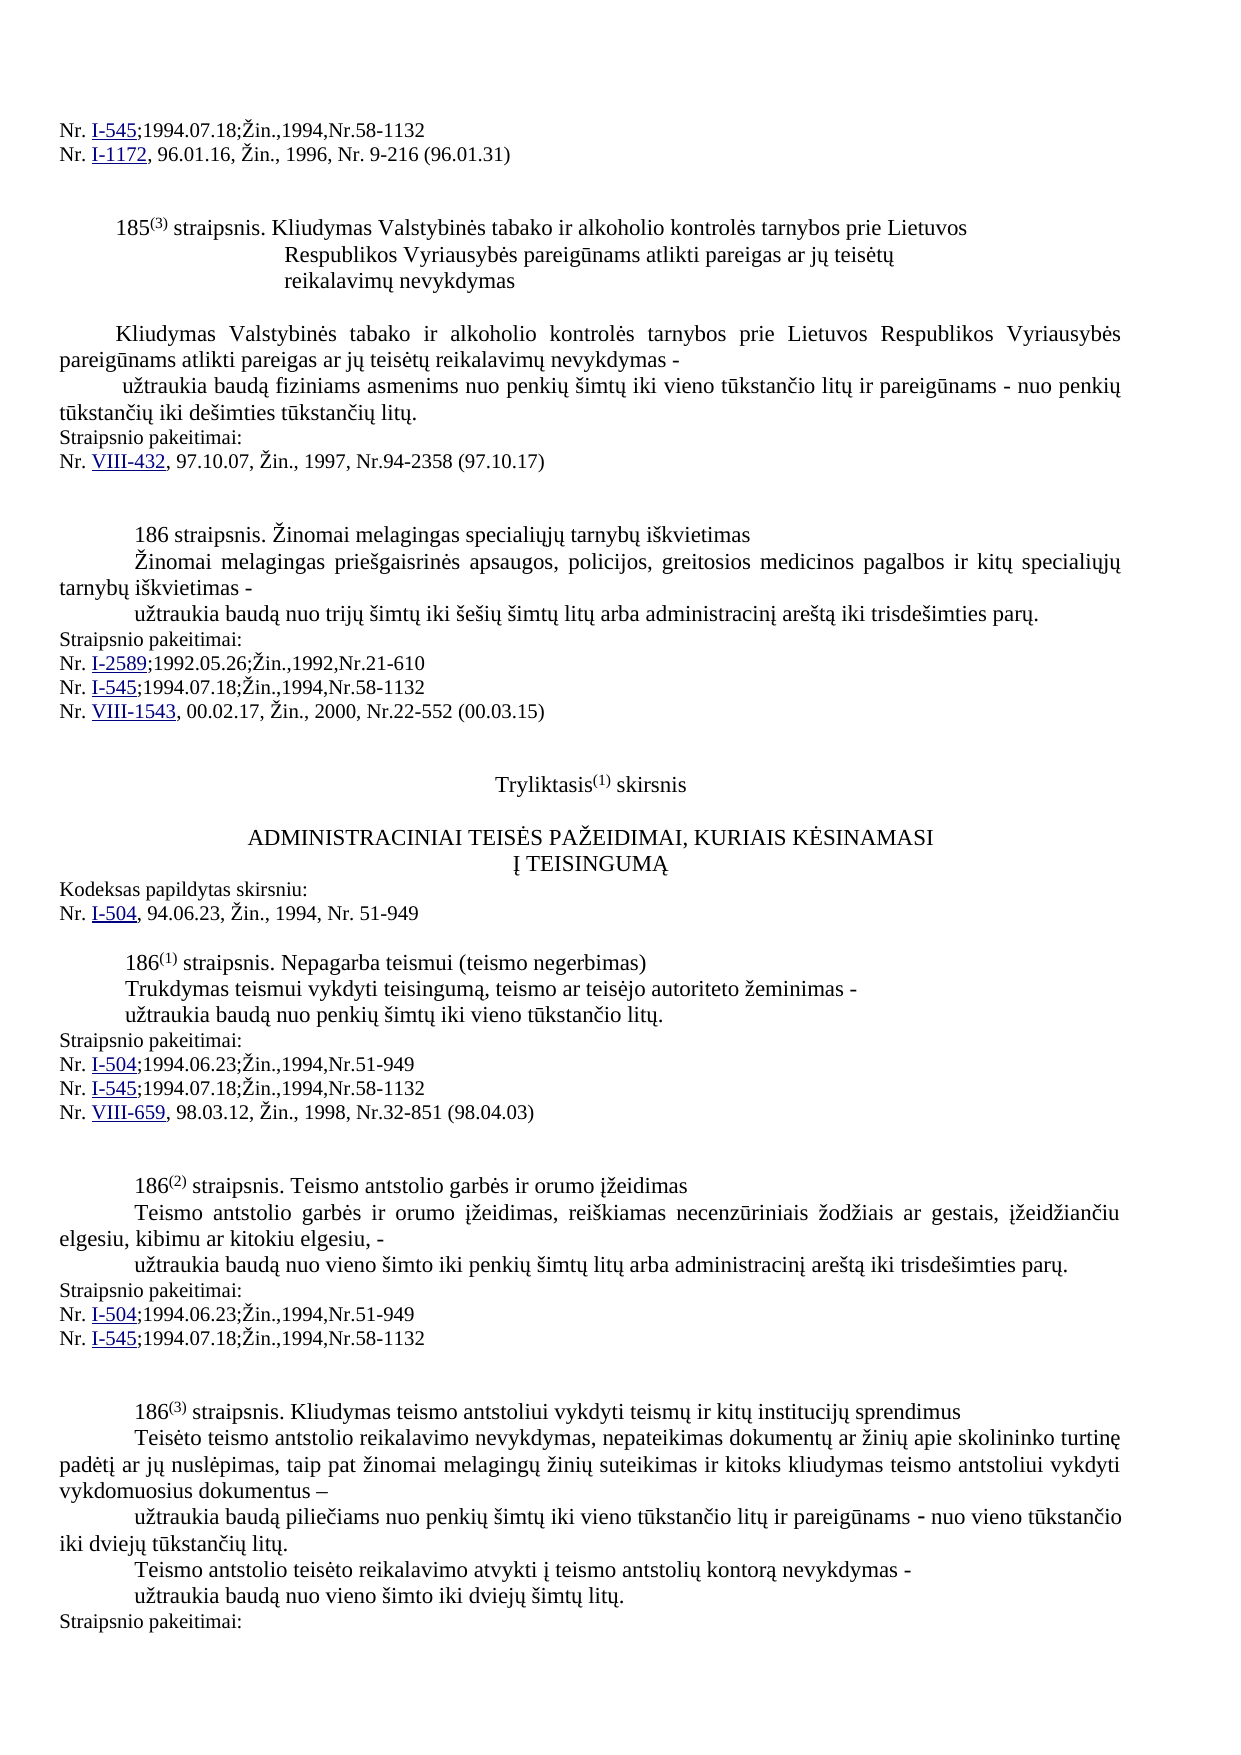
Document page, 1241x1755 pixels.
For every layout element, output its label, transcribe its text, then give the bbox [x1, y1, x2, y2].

text Nr. VIII-659, 98.03.12, Žin., 1998, Nr.32-851 (98.04.03) [59, 1100, 1122, 1124]
text Straipsnio pakeitimai: [59, 425, 1122, 449]
text Straipsnio pakeitimai: [59, 1278, 1122, 1302]
text užtraukia baudą fiziniams asmenims nuo penkių šimtų iki vieno tūkstančio litų ir pareigūnams - nuo penkių tūkstančių iki dešimties tūkstančių litų. [59, 372, 1122, 425]
text Nr. I-545;1994.07.18;Žin.,1994,Nr.58-1132 [59, 118, 1122, 142]
text užtraukia baudą nuo trijų šimtų iki šešių šimtų litų arba administracinį areštą iki trisdešimties parų. [59, 601, 1122, 627]
text Nr. I-545;1994.07.18;Žin.,1994,Nr.58-1132 [59, 1076, 1122, 1100]
text 185(3) straipsnis. Kliudymas Valstybinės tabako ir alkoholio kontrolės tarnybos prie Lietuvos [115, 214, 1122, 241]
text užtraukia baudą nuo penkių šimtų iki vieno tūkstančio litų. [59, 1002, 1122, 1028]
text Į TEISINGUMĄ [59, 850, 1122, 877]
text užtraukia baudą nuo vieno šimto iki dviejų šimtų litų. [59, 1582, 1122, 1609]
text užtraukia baudą nuo vieno šimto iki penkių šimtų litų arba administracinį areštą iki trisdešimties parų. [59, 1251, 1122, 1278]
text Kliudymas Valstybinės tabako ir alkoholio kontrolės tarnybos prie Lietuvos Respublikos Vyriausybės pareigūnams atlikti pareigas ar jų teisėtų reikalavimų nevykdymas - [59, 320, 1122, 372]
text Straipsnio pakeitimai: [59, 1609, 1122, 1633]
text Straipsnio pakeitimai: [59, 1028, 1122, 1052]
text Nr. I-1172, 96.01.16, Žin., 1996, Nr. 9-216 (96.01.31) [59, 142, 1122, 166]
text Kodeksas papildytas skirsniu: [59, 877, 1122, 901]
text 186(1) straipsnis. Nepagarba teismui (teismo negerbimas) [59, 949, 1122, 975]
text Nr. I-504, 94.06.23, Žin., 1994, Nr. 51-949 [59, 901, 1122, 925]
text 186(3) straipsnis. Kliudymas teismo antstoliui vykdyti teismų ir kitų institucijų sprendimus [59, 1398, 1122, 1424]
text Nr. I-545;1994.07.18;Žin.,1994,Nr.58-1132 [59, 675, 1122, 699]
text 186 straipsnis. Žinomai melagingas specialiųjų tarnybų iškvietimas [59, 521, 1122, 548]
text Nr. VIII-432, 97.10.07, Žin., 1997, Nr.94-2358 (97.10.17) [59, 449, 1122, 473]
text 186(2) straipsnis. Teismo antstolio garbės ir orumo įžeidimas [59, 1172, 1122, 1199]
text Žinomai melagingas priešgaisrinės apsaugos, policijos, greitosios medicinos pagalbos ir kitų specialiųjų tarnybų iškvietimas - [59, 548, 1122, 601]
text reikalavimų nevykdymas [284, 267, 1122, 293]
text Teisėto teismo antstolio reikalavimo nevykdymas, nepateikimas dokumentų ar žinių apie skolininko turtinę padėtį ar jų nuslėpimas, taip pat žinomai melagingų žinių suteikimas ir kitoks kliudymas teismo antstoliui vykdyti vykdomuosius dokumentus – [59, 1424, 1122, 1503]
text Teismo antstolio teisėto reikalavimo atvykti į teismo antstolių kontorą nevykdymas - [59, 1556, 1122, 1582]
text Nr. I-504;1994.06.23;Žin.,1994,Nr.51-949 [59, 1052, 1122, 1076]
text užtraukia baudą piliečiams nuo penkių šimtų iki vieno tūkstančio litų ir pareigūnams  nuo vieno tūkstančio iki dviejų tūkstančių litų. [59, 1503, 1122, 1556]
text Nr. I-2589;1992.05.26;Žin.,1992,Nr.21-610 [59, 651, 1122, 675]
text Nr. VIII-1543, 00.02.17, Žin., 2000, Nr.22-552 (00.03.15) [59, 699, 1122, 723]
text Tryliktasis(1) skirsnis [59, 771, 1122, 798]
text Nr. I-504;1994.06.23;Žin.,1994,Nr.51-949 [59, 1302, 1122, 1326]
text Nr. I-545;1994.07.18;Žin.,1994,Nr.58-1132 [59, 1326, 1122, 1350]
text ADMINISTRACINIAI TEISĖS PAŽEIDIMAI, KURIAIS KĖSINAMASI [59, 824, 1122, 850]
text Respublikos Vyriausybės pareigūnams atlikti pareigas ar jų teisėtų [284, 241, 1122, 267]
text Straipsnio pakeitimai: [59, 627, 1122, 651]
text Teismo antstolio garbės ir orumo įžeidimas, reiškiamas necenzūriniais žodžiais ar gestais, įžeidžiančiu elgesiu, kibimu ar kitokiu elgesiu, - [59, 1199, 1122, 1251]
text Trukdymas teismui vykdyti teisingumą, teismo ar teisėjo autoriteto žeminimas - [59, 975, 1122, 1002]
